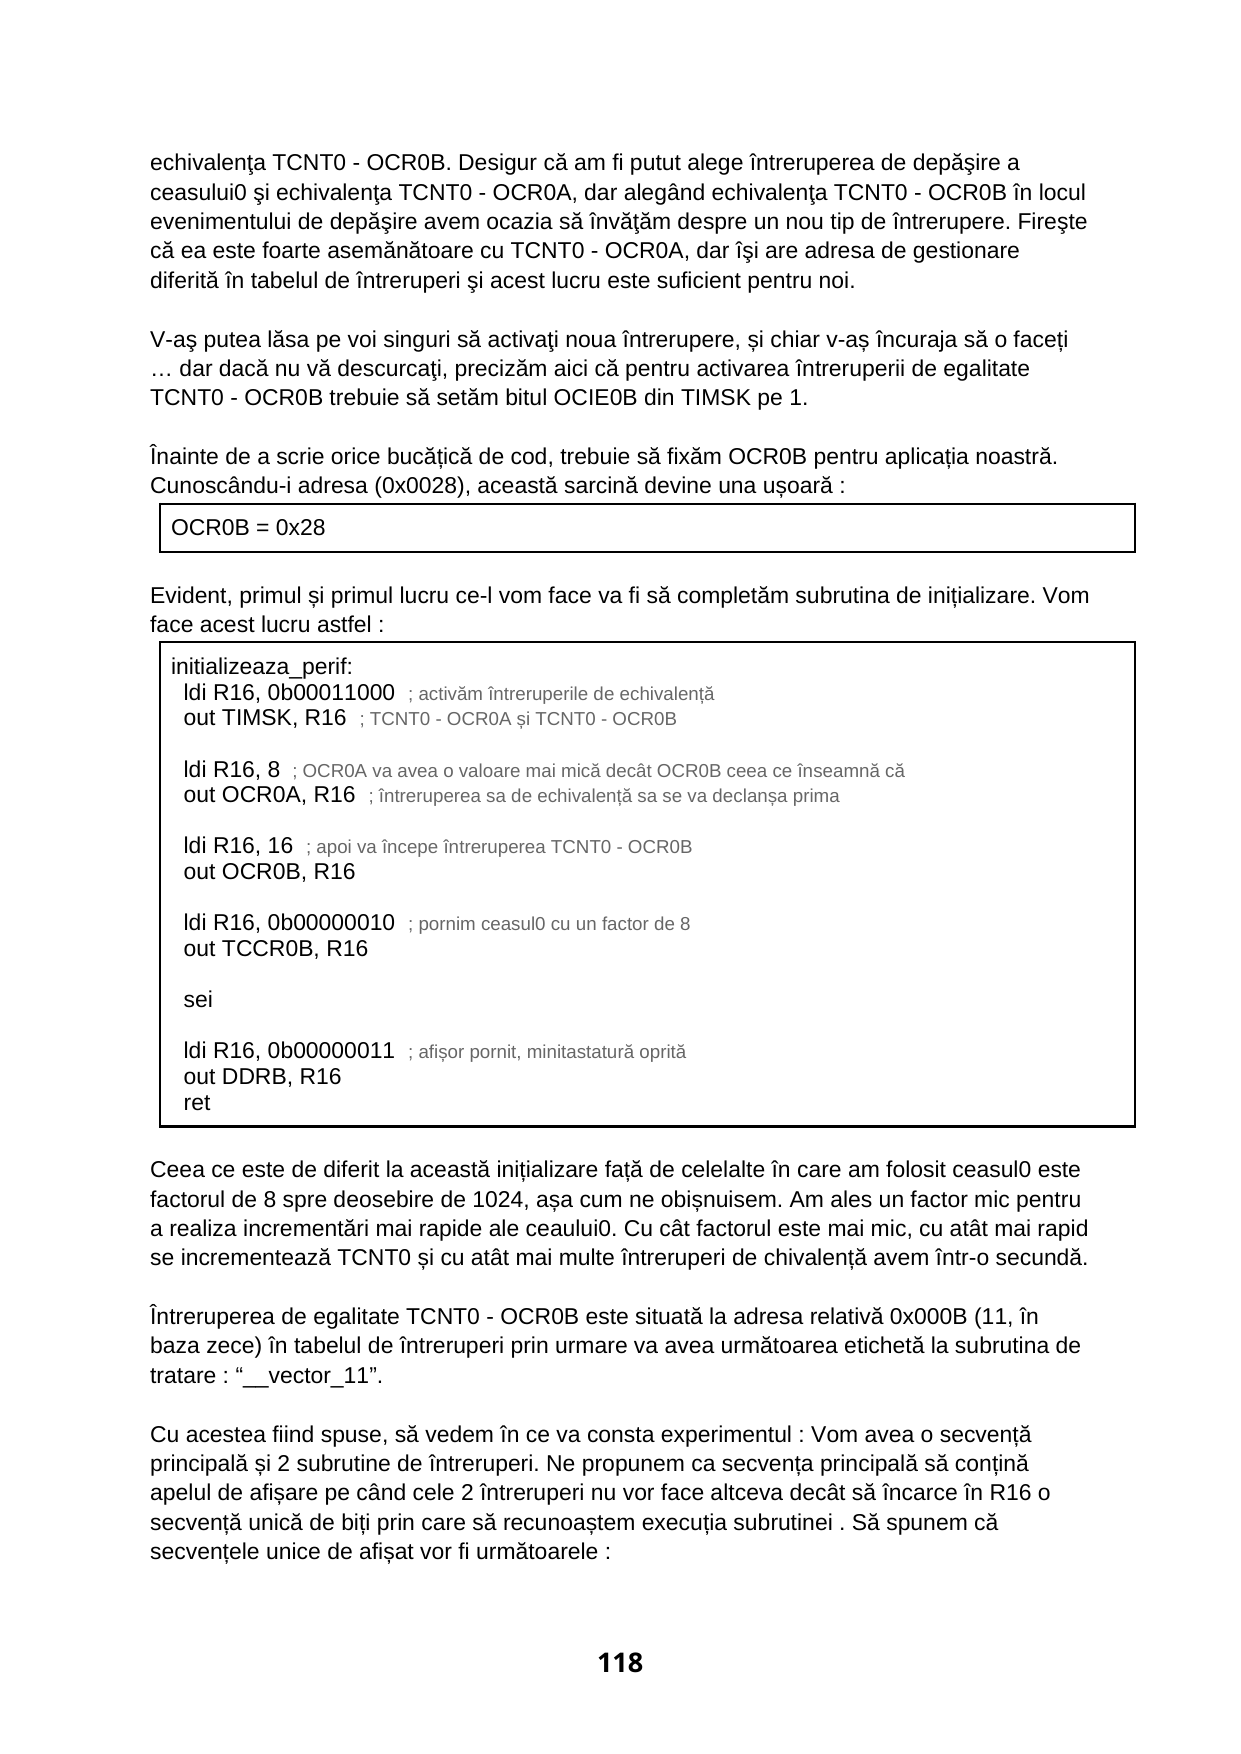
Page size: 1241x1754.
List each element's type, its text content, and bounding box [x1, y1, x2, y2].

table_header initializeaza_perif: ldi R16, 0b00011000 ; activăm întreruperile de echivalență out TIMSK, R16 ; TCNT0 - OCR0A și TCNT0 - OCR0B ldi R16, 8 ; OCR0A va avea o valoare mai mică decât OCR0B ceea ce înseamnă că out OCR0A, R16 ; întreruperea sa de echivalență sa se va declanșa prima ldi R16, 16 ; apoi va începe întreruperea TCNT0 - OCR0B out OCR0B, R16 ldi R16, 0b00000010 ; pornim ceasul0 cu un factor de 8 out TCCR0B, R16 sei ldi R16, 0b00000011 ; afișor pornit, minitastatură oprită out DDRB, R16 ret [161, 643, 1134, 1125]
table_header OCR0B = 0x28 [161, 505, 1134, 551]
text Întreruperea de egalitate TCNT0 - OCR0B este situată la adresa relativă 0x000B (11, în baza zece) în tabelul de întreruperi prin urmare va avea următoarea etichetă la subrutina de tratare : “__vector_11”. [150, 1304, 1090, 1388]
text echivalenţa TCNT0 - OCR0B. Desigur că am fi putut alege întreruperea de depăşire a ceasului0 şi echivalenţa TCNT0 - OCR0A, dar alegând echivalenţa TCNT0 - OCR0B în locul evenimentului de depăşire avem ocazia să învăţăm despre un nou tip de întrerupere. Fireşte că ea este foarte asemănătoare cu TCNT0 - OCR0A, dar îşi are adresa de gestionare diferită în tabelul de întreruperi şi acest lucru este suficient pentru noi. [150, 150, 1090, 293]
text Evident, primul și primul lucru ce-l vom face va fi să completăm subrutina de inițializare. Vom face acest lucru astfel : [150, 582, 1090, 637]
text Cu acestea fiind spuse, să vedem în ce va consta experimentul : Vom avea o secvență principală și 2 subrutine de întreruperi. Ne propunem ca secvența principală să conțină apelul de afișare pe când cele 2 întreruperi nu vor face altceva decât să încarce în R16 o secvență unică de biți prin care să recunoaștem execuția subrutinei . Să spunem că secvențele unice de afișat vor fi următoarele : [150, 1421, 1090, 1564]
text Înainte de a scrie orice bucățică de cod, trebuie să fixăm OCR0B pentru aplicația noastră. Cunoscându-i adresa (0x0028), această sarcină devine una ușoară : [150, 444, 1090, 499]
text Ceea ce este de diferit la această inițializare față de celelalte în care am folosit ceasul0 este factorul de 8 spre deosebire de 1024, așa cum ne obișnuisem. Am ales un factor mic pentru a realiza incrementări mai rapide ale ceaului0. Cu cât factorul este mai mic, cu atât mai rapid se incrementează TCNT0 și cu atât mai multe întreruperi de chivalență avem într-o secundă. [150, 1157, 1090, 1271]
text V-aş putea lăsa pe voi singuri să activaţi noua întrerupere, și chiar v-aș încuraja să o faceți … dar dacă nu vă descurcaţi, precizăm aici că pentru activarea întreruperii de egalitate TCNT0 - OCR0B trebuie să setăm bitul OCIE0B din TIMSK pe 1. [150, 326, 1090, 411]
